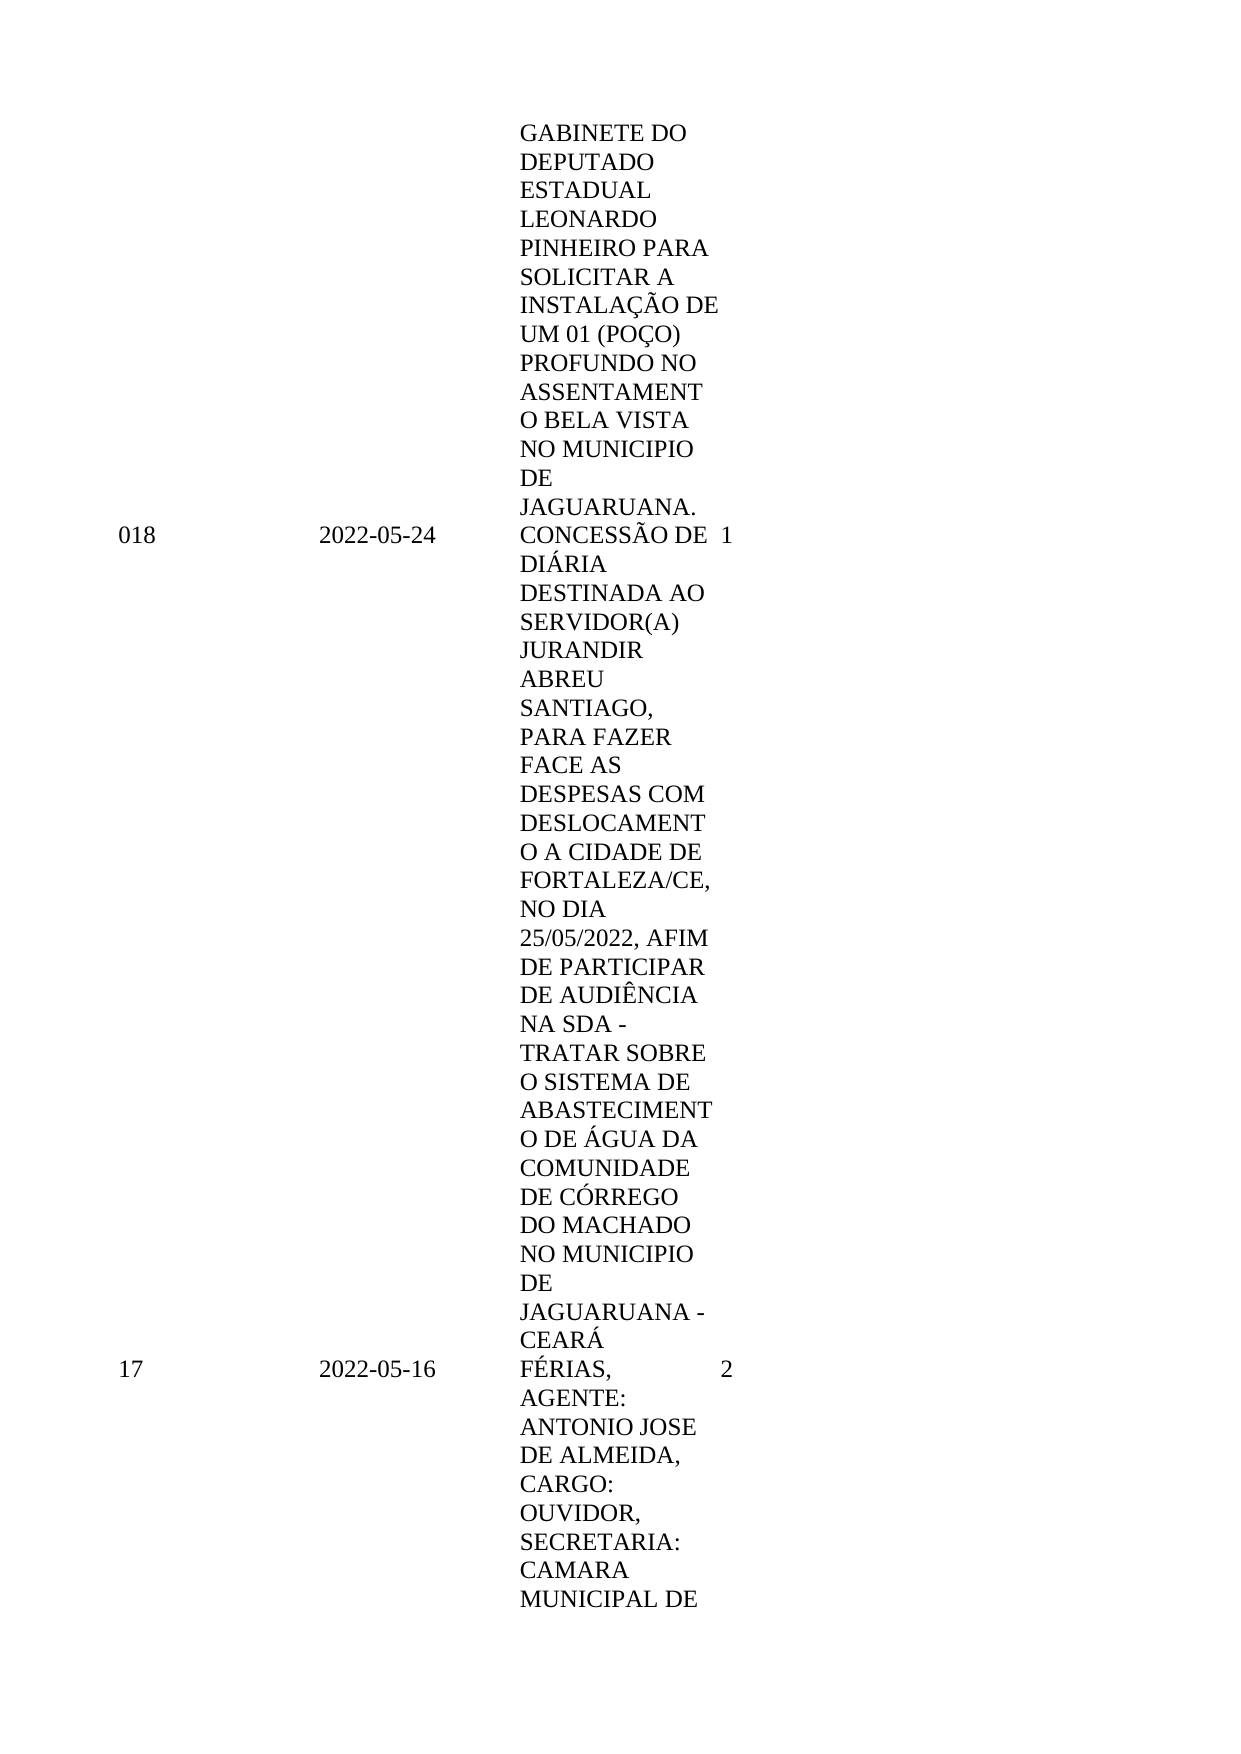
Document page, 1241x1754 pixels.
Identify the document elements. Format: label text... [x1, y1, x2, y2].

table_cell [118, 118, 319, 521]
table_cell 2 [720, 1354, 921, 1613]
table_cell [921, 118, 1122, 521]
table_cell 2022-05-16 [319, 1354, 519, 1613]
table_cell [319, 118, 519, 521]
table_cell 1 [720, 521, 921, 1354]
table_cell 2022-05-24 [319, 521, 519, 1354]
table_cell GABINETE DO DEPUTADO ESTADUAL LEONARDO PINHEIRO PARA SOLICITAR A INSTALAÇÃO DE UM 01 (POÇO) PROFUNDO NO ASSENTAMENTO BELA VISTA NO MUNICIPIO DE JAGUARUANA. [520, 118, 720, 521]
table_cell 018 [118, 521, 319, 1354]
table_cell [720, 118, 921, 521]
table_cell [921, 521, 1122, 1354]
table_cell [921, 1354, 1122, 1613]
table_cell CONCESSÃO DE DIÁRIA DESTINADA AO SERVIDOR(A) JURANDIR ABREU SANTIAGO, PARA FAZER FACE AS DESPESAS COM DESLOCAMENTO A CIDADE DE FORTALEZA/CE, NO DIA 25/05/2022, AFIM DE PARTICIPAR DE AUDIÊNCIA NA SDA - TRATAR SOBRE O SISTEMA DE ABASTECIMENTO DE ÁGUA DA COMUNIDADE DE CÓRREGO DO MACHADO NO MUNICIPIO DE JAGUARUANA - CEARÁ [520, 521, 720, 1354]
table_cell 17 [118, 1354, 319, 1613]
table_cell FÉRIAS, AGENTE: ANTONIO JOSE DE ALMEIDA, CARGO: OUVIDOR, SECRETARIA: CAMARA MUNICIPAL DE [520, 1354, 720, 1613]
